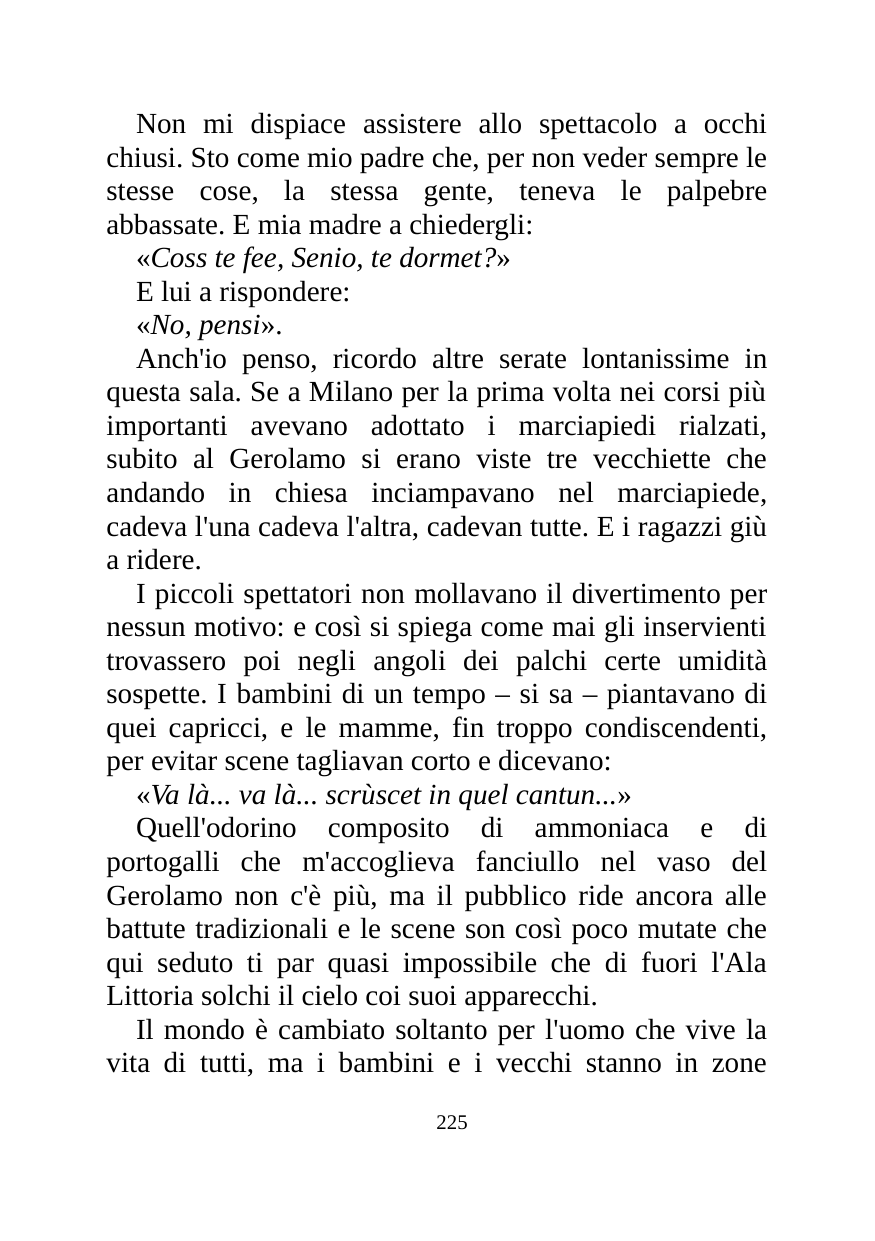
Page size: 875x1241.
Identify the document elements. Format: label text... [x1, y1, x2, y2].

text Il mondo è cambiato soltanto per l'uomo che vive la vita di tutti, ma i bambini e i vecchi stanno in zone [106, 1012, 768, 1079]
text E lui a rispondere: [106, 274, 768, 307]
text Quell'odorino composito di ammoniaca e di portogalli che m'accoglieva fanciullo nel vaso del Gerolamo non c'è più, ma il pubblico ride ancora alle battute tradizionali e le scene son così poco mutate che qui seduto ti par quasi impossibile che di fuori l'Ala Littoria solchi il cielo coi suoi apparecchi. [106, 811, 768, 1012]
text Anch'io penso, ricordo altre serate lontanissime in questa sala. Se a Milano per la prima volta nei corsi più importanti avevano adottato i marciapiedi rialzati, subito al Gerolamo si erano viste tre vecchiette che andando in chiesa inciampavano nel marciapiede, cadeva l'una cadeva l'altra, cadevan tutte. E i ragazzi giù a ridere. [106, 341, 768, 576]
text «Va là... va là... scrùscet in quel cantun...» [106, 777, 768, 811]
text «No, pensi». [106, 307, 768, 341]
text Non mi dispiace assistere allo spettacolo a occhi chiusi. Sto come mio padre che, per non veder sempre le stesse cose, la stessa gente, teneva le palpebre abbassate. E mia madre a chiedergli: [106, 106, 768, 240]
text I piccoli spettatori non mollavano il divertimento per nessun motivo: e così si spiega come mai gli inservienti trovassero poi negli angoli dei palchi certe umidità sospette. I bambini di un tempo – si sa – piantavano di quei capricci, e le mamme, fin troppo condiscendenti, per evitar scene tagliavan corto e dicevano: [106, 576, 768, 777]
text «Coss te fee, Senio, te dormet?» [106, 240, 768, 274]
